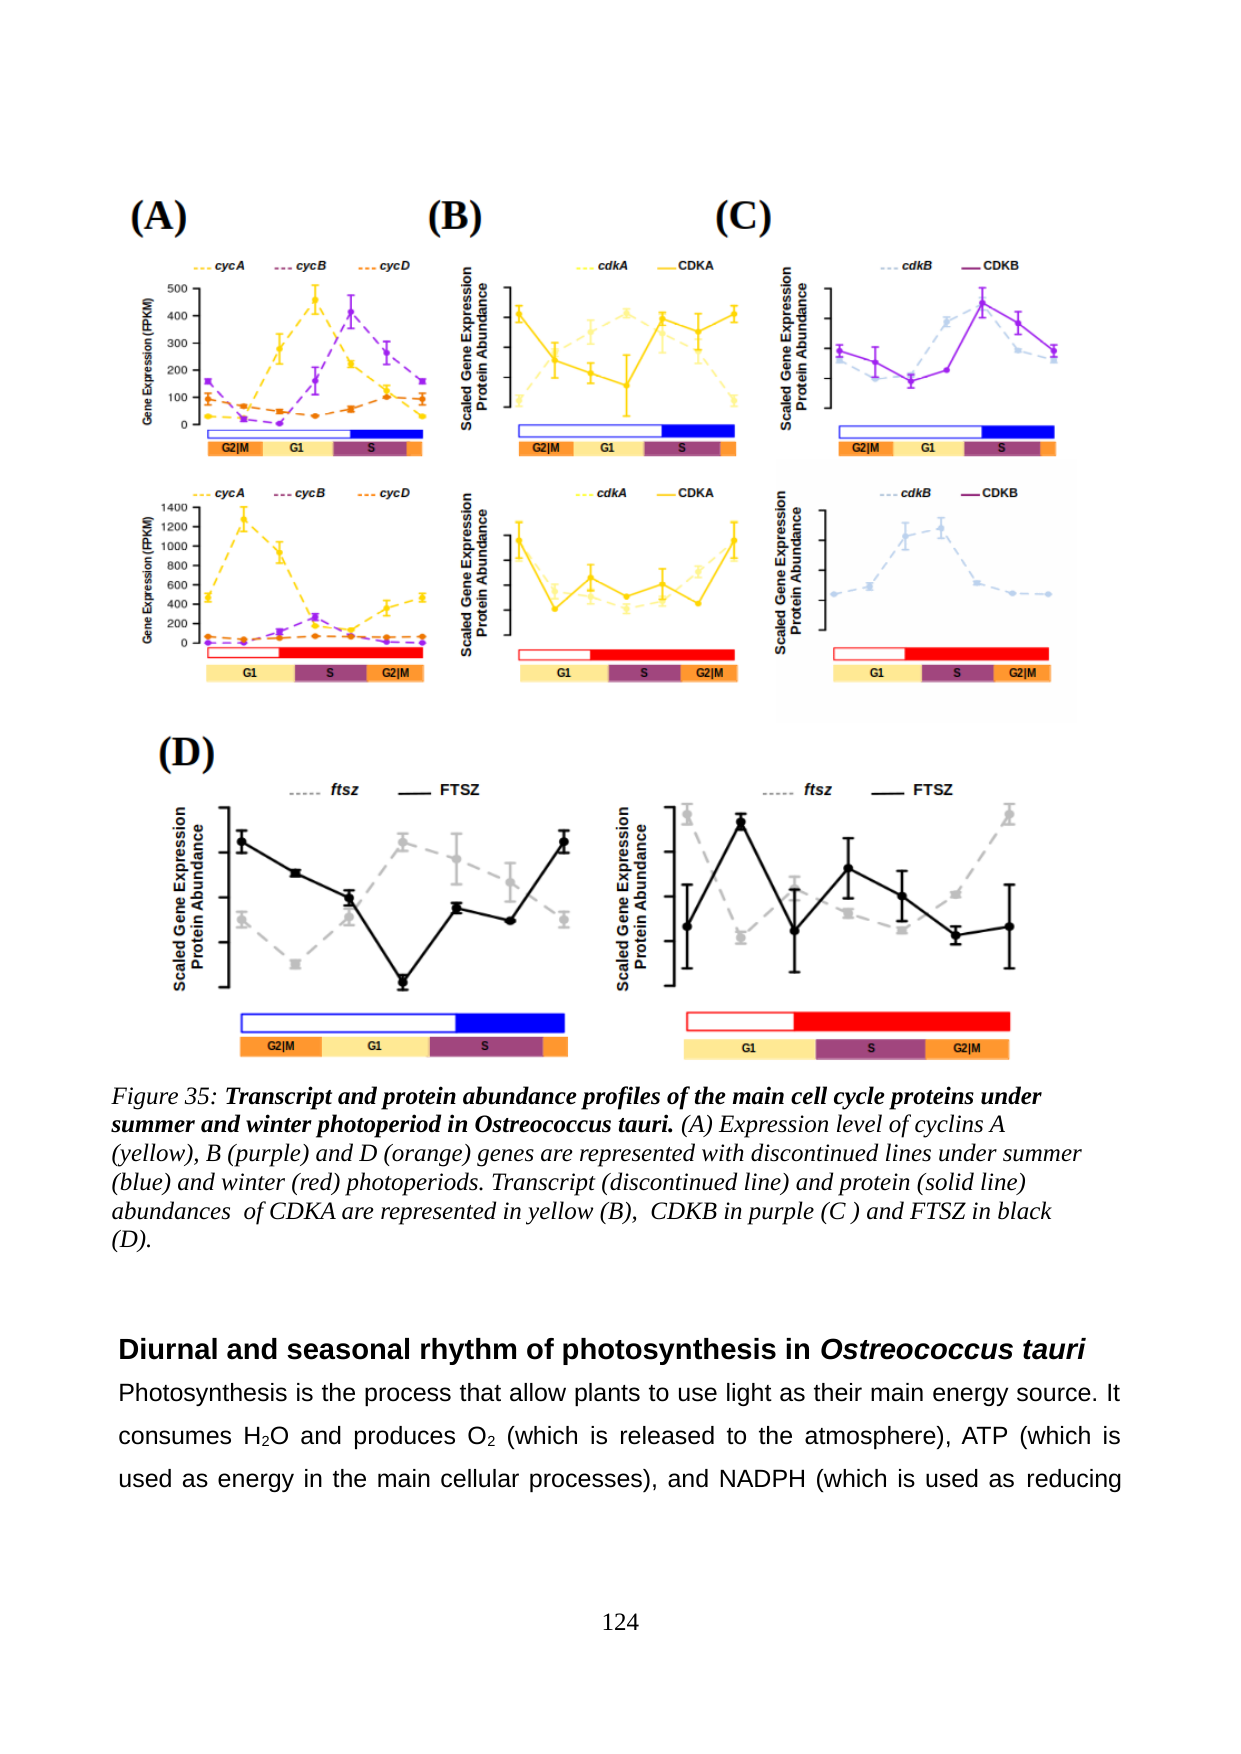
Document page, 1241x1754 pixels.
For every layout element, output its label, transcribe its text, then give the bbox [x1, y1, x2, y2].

text Figure 35: Transcript and protein abundance profiles of the main cell cycle proteins under summer and winter photoperiod in Ostreococcus tauri. (A) Expression level of cyclins A (yellow), B (purple) and D (orange) genes are represented with discontinued lines under summer (blue) and winter (red) photoperiods. Transcript (discontinued line) and protein (solid line) abundances of CDKA are represented in yellow (B), CDKB in purple (C ) and FTSZ in black (D). [111, 1081, 1100, 1253]
text Photosynthesis is the process that allow plants to use light as their main energy source. It consumes H2O and produces O2 (which is released to the atmosphere), ATP (which is used as energy in the main cellular processes), and NADPH (which is used as reducing [118, 1378, 1122, 1493]
picture [117, 187, 1077, 1081]
subtitle Diurnal and seasonal rhythm of photosynthesis in Ostreococcus tauri [118, 1332, 1122, 1365]
